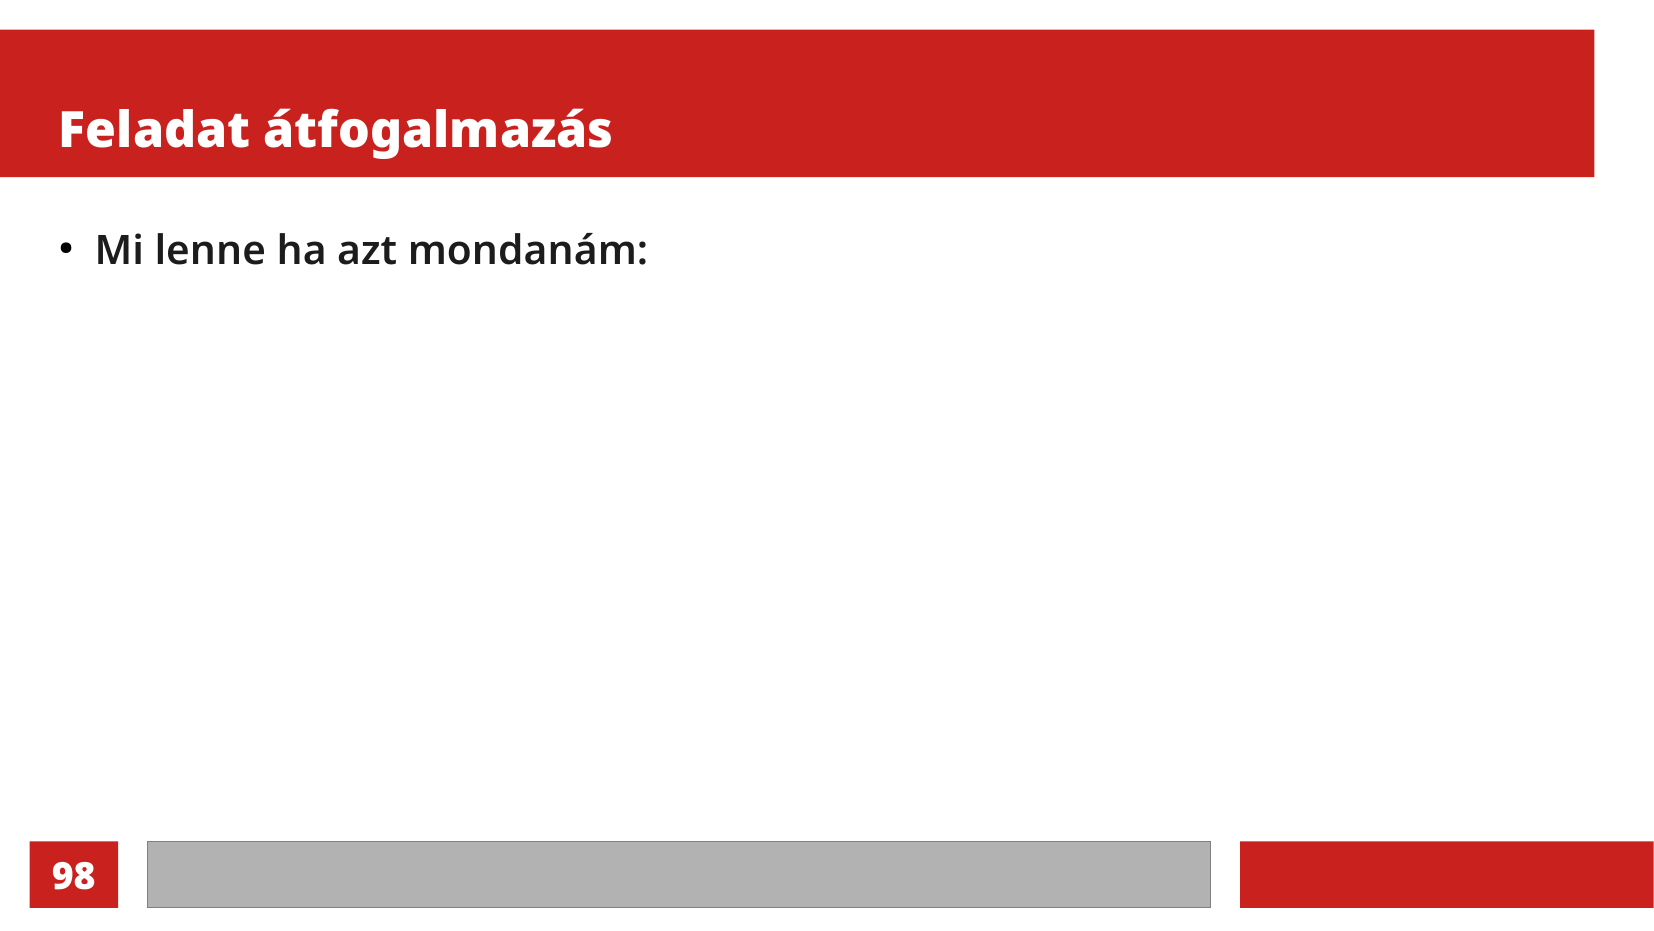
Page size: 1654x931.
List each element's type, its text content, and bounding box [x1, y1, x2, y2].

title Feladat átfogalmazás [59, 44, 1595, 163]
list Mi lenne ha azt mondanám: [59, 221, 1565, 739]
